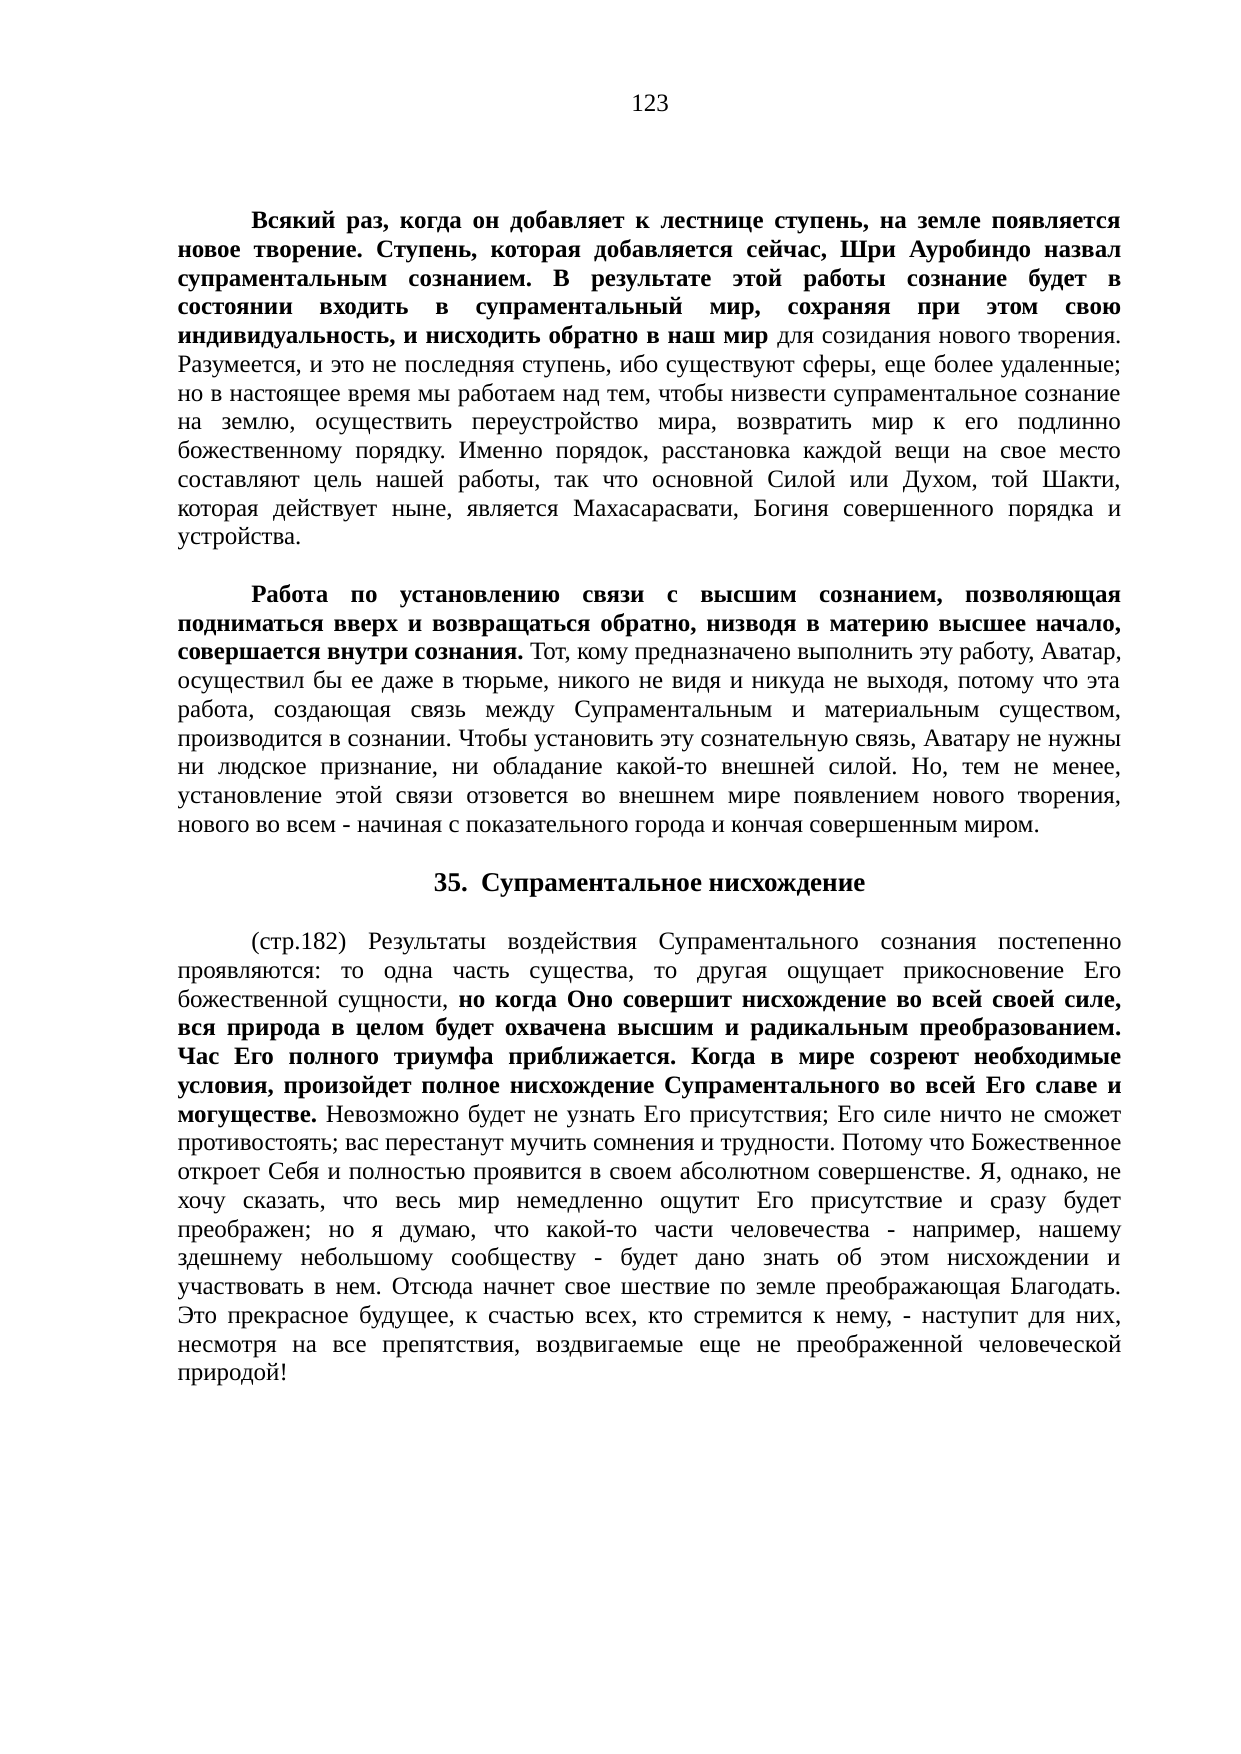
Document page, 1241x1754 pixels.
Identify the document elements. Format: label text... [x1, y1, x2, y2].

text Работа по установлению связи с высшим сознанием, позволяющая подниматься вверх и возвращаться обратно, низводя в материю высшее начало, совершается внутри сознания. Тот, кому предназначено выполнить эту работу, Аватар, осуществил бы ее даже в тюрьме, никого не видя и никуда не выходя, потому что эта работа, создающая связь между Супраментальным и материальным существом, производится в сознании. Чтобы установить эту сознательную связь, Аватару не нужны ни людское признание, ни обладание какой-то внешней силой. Но, тем не менее, установление этой связи отзовется во внешнем мире появлением нового творения, нового во всем - начиная с показательного города и кончая совершенным миром. [177, 579, 1122, 838]
text 35. Супраментальное нисхождение [177, 866, 1122, 897]
text Всякий раз, когда он добавляет к лестнице ступень, на земле появляется новое творение. Ступень, которая добавляется сейчас, Шри Ауробиндо назвал супраментальным сознанием. В результате этой работы сознание будет в состоянии входить в супраментальный мир, сохраняя при этом свою индивидуальность, и нисходить обратно в наш мир для созидания нового творения. Разумеется, и это не последняя ступень, ибо существуют сферы, еще более удаленные; но в настоящее время мы работаем над тем, чтобы низвести супраментальное сознание на землю, осуществить переустройство мира, возвратить мир к его подлинно божественному порядку. Именно порядок, расстановка каждой вещи на свое место составляют цель нашей работы, так что основной Силой или Духом, той Шакти, которая действует ныне, является Махасарасвати, Богиня совершенного порядка и устройства. [177, 205, 1122, 550]
text (стр.182) Результаты воздействия Супраментального сознания постепенно проявляются: то одна часть существа, то другая ощущает прикосновение Его божественной сущности, но когда Оно совершит нисхождение во всей своей силе, вся природа в целом будет охвачена высшим и радикальным преобразованием. Час Его полного триумфа приближается. Когда в мире созреют необходимые условия, произойдет полное нисхождение Супраментального во всей Его славе и могуществе. Невозможно будет не узнать Его присутствия; Его силе ничто не сможет противостоять; вас перестанут мучить сомнения и трудности. Потому что Божественное откроет Себя и полностью проявится в своем абсолютном совершенстве. Я, однако, не хочу сказать, что весь мир немедленно ощутит Его присутствие и сразу будет преображен; но я думаю, что какой-то части человечества - например, нашему здешнему небольшому сообществу - будет дано знать об этом нисхождении и участвовать в нем. Отсюда начнет свое шествие по земле преображающая Благодать. Это прекрасное будущее, к счастью всех, кто стремится к нему, - наступит для них, несмотря на все препятствия, воздвигаемые еще не преображенной человеческой природой! [177, 926, 1122, 1386]
